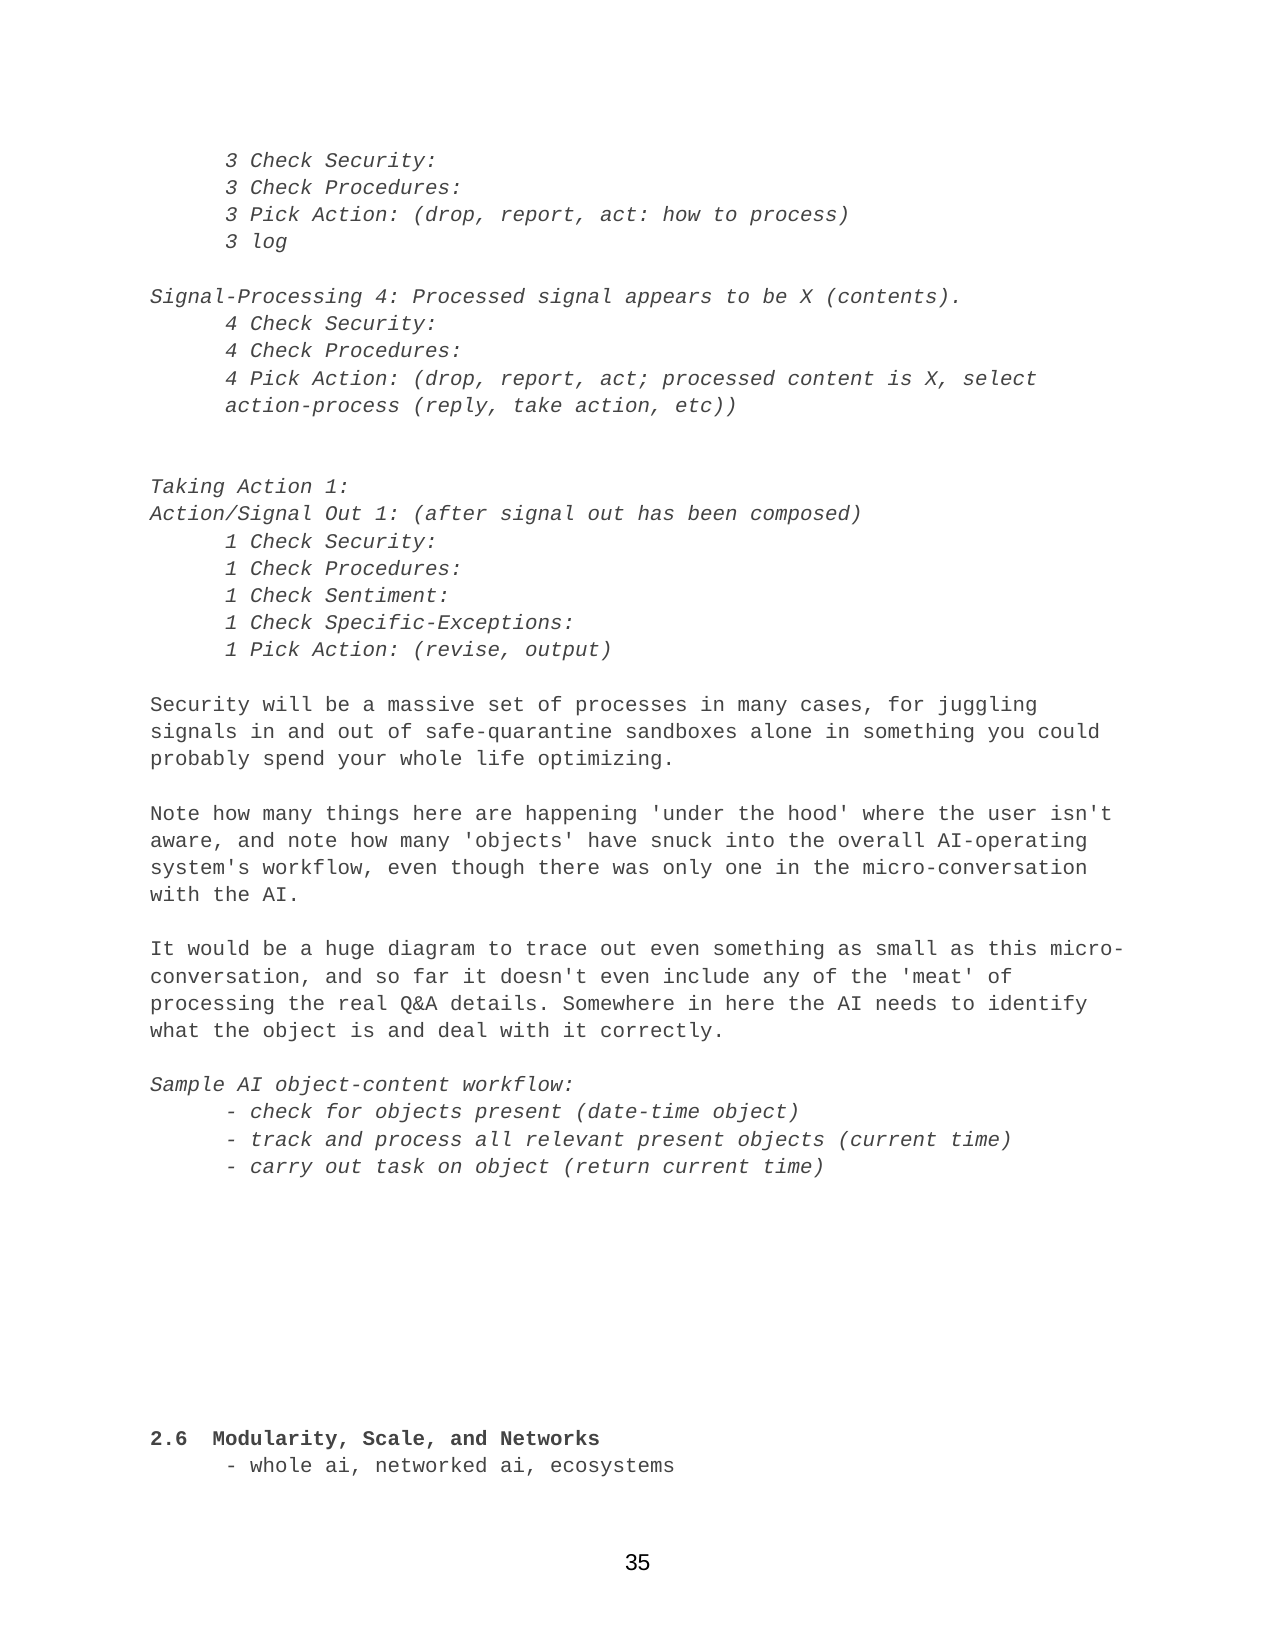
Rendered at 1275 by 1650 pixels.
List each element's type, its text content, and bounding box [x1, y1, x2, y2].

text Security will be a massive set of processes in many cases, for juggling signals in and out of safe-quarantine sandboxes alone in something you could probably spend your whole life optimizing. [150, 694, 1125, 772]
text 4 Check Procedures: [225, 340, 1125, 364]
text 2.6 Modularity, Scale, and Networks [150, 1428, 1125, 1451]
text 4 Check Security: [225, 313, 1125, 337]
text 1 Check Security: [150, 531, 1125, 554]
text 4 Pick Action: (drop, report, act; processed content is X, select action-process (reply, take action, etc)) [225, 367, 1125, 418]
text 3 Check Procedures: [225, 177, 1125, 201]
text 3 Pick Action: (drop, report, act: how to process) [225, 204, 1125, 228]
text It would be a huge diagram to trace out even something as small as this micro-conversation, and so far it doesn't even include any of the 'meat' of processing the real Q&A details. Somewhere in here the AI needs to identify what the object is and deal with it correctly. [150, 938, 1125, 1044]
text - carry out task on object (return current time) [225, 1156, 1125, 1179]
text Action/Signal Out 1: (after signal out has been composed) [150, 503, 1125, 527]
text 1 Check Specific-Exceptions: [225, 612, 1125, 636]
text 3 Check Security: [225, 150, 1125, 174]
text Sample AI object-content workflow: [150, 1074, 1125, 1098]
text - whole ai, networked ai, ecosystems [150, 1455, 1125, 1479]
text - track and process all relevant present objects (current time) [225, 1129, 1125, 1152]
text 1 Pick Action: (revise, output) [225, 639, 1125, 663]
text Taking Action 1: [150, 476, 1125, 500]
text - check for objects present (date-time object) [225, 1102, 1125, 1125]
text Signal-Processing 4: Processed signal appears to be X (contents). [150, 286, 1125, 309]
text 1 Check Procedures: [225, 558, 1125, 581]
text 3 log [225, 232, 1125, 255]
text 1 Check Sentiment: [225, 585, 1125, 609]
text Note how many things here are happening 'under the hood' where the user isn't aware, and note how many 'objects' have snuck into the overall AI-operating system's workflow, even though there was only one in the micro-conversation with the AI. [150, 802, 1125, 908]
